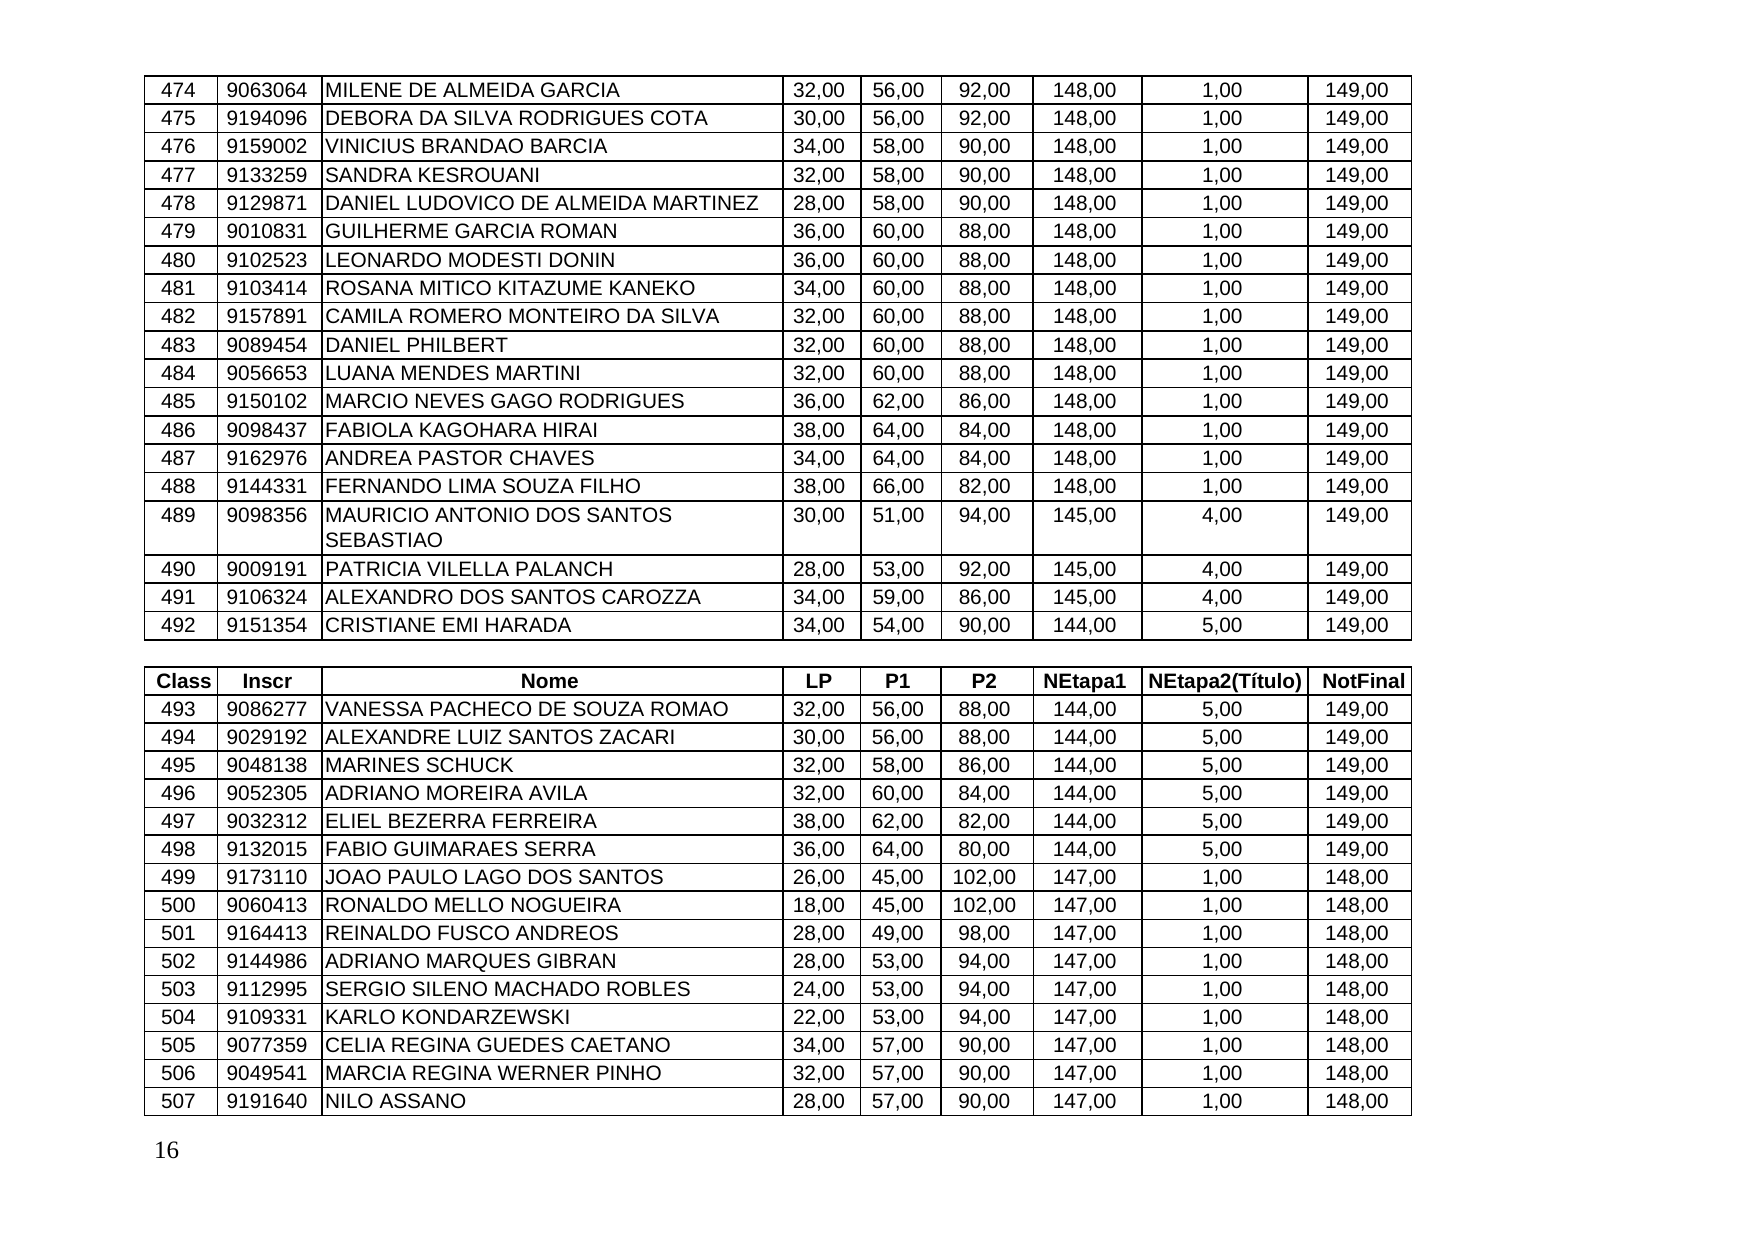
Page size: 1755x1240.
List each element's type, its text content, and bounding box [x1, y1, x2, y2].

table_cell SERGIO SILENO MACHADO ROBLES [323, 976, 782, 1002]
table_cell 60,00 [862, 275, 941, 302]
table_cell 9112995 [218, 976, 321, 1002]
table_cell 4,00 [1143, 502, 1307, 554]
table_cell 148,00 [1034, 105, 1141, 132]
table_cell 34,00 [784, 445, 860, 472]
table_cell 36,00 [784, 388, 860, 415]
table_cell 24,00 [784, 976, 860, 1002]
table_cell 28,00 [784, 556, 860, 582]
table_cell 54,00 [862, 612, 941, 639]
table_cell ADRIANO MOREIRA AVILA [323, 780, 782, 806]
table_cell 9144986 [218, 948, 321, 974]
table_cell 489 [145, 502, 217, 554]
table_cell 94,00 [942, 502, 1032, 554]
table_cell 148,00 [1309, 920, 1411, 946]
table_cell 478 [145, 190, 217, 217]
table_cell 90,00 [942, 1032, 1033, 1058]
table_cell 1,00 [1143, 445, 1307, 472]
table_cell 88,00 [942, 218, 1032, 245]
table_cell 148,00 [1034, 247, 1141, 273]
table_cell ROSANA MITICO KITAZUME KANEKO [323, 275, 782, 302]
table_cell REINALDO FUSCO ANDREOS [323, 920, 782, 946]
table_cell 498 [145, 836, 217, 862]
table_cell 36,00 [784, 836, 860, 862]
table_header LP [784, 668, 860, 694]
table_cell 88,00 [942, 247, 1032, 273]
table_cell 5,00 [1143, 612, 1307, 639]
table_cell 499 [145, 864, 217, 890]
table_cell 148,00 [1034, 275, 1141, 302]
table_cell 474 [145, 77, 217, 103]
table_cell 145,00 [1034, 556, 1141, 582]
table_cell 82,00 [942, 473, 1032, 500]
table_cell MILENE DE ALMEIDA GARCIA [323, 77, 782, 103]
table_cell 28,00 [784, 948, 860, 974]
table_cell 90,00 [942, 133, 1032, 160]
table_header P1 [861, 668, 940, 694]
table_cell 9102523 [218, 247, 321, 273]
table_cell 86,00 [942, 388, 1032, 415]
table_cell 148,00 [1034, 473, 1141, 500]
table_cell 507 [145, 1088, 217, 1114]
table_cell 9063064 [218, 77, 321, 103]
table_cell SANDRA KESROUANI [323, 162, 782, 188]
table_cell 144,00 [1034, 808, 1141, 834]
table_cell 1,00 [1143, 473, 1307, 500]
table_cell 5,00 [1143, 724, 1307, 750]
table_cell 496 [145, 780, 217, 806]
table_cell 483 [145, 332, 217, 358]
table_cell 28,00 [784, 920, 860, 946]
table_cell 102,00 [942, 892, 1033, 918]
table_cell 1,00 [1143, 190, 1307, 217]
table_cell 32,00 [784, 360, 860, 387]
table_cell 492 [145, 612, 217, 639]
table_cell 5,00 [1143, 836, 1307, 862]
table_cell 148,00 [1309, 892, 1411, 918]
table_cell 84,00 [942, 445, 1032, 472]
table_cell 90,00 [942, 1088, 1033, 1114]
table_cell 9056653 [218, 360, 321, 387]
table_cell 98,00 [942, 920, 1033, 946]
table_cell MARCIA REGINA WERNER PINHO [323, 1060, 782, 1087]
table_cell 1,00 [1143, 105, 1307, 132]
table_cell 488 [145, 473, 217, 500]
table_cell 1,00 [1143, 892, 1307, 918]
table_cell 149,00 [1309, 696, 1411, 722]
table_cell LUANA MENDES MARTINI [323, 360, 782, 387]
table_cell 9060413 [218, 892, 321, 918]
table_cell 57,00 [861, 1060, 940, 1087]
table_cell 9133259 [218, 162, 321, 188]
table_cell 56,00 [862, 105, 941, 132]
table_cell 486 [145, 417, 217, 443]
table_cell 5,00 [1143, 696, 1307, 722]
table_cell 149,00 [1309, 417, 1411, 443]
table_cell ALEXANDRO DOS SANTOS CAROZZA [323, 584, 782, 611]
table_cell 1,00 [1143, 303, 1307, 330]
table_cell 149,00 [1309, 584, 1411, 611]
table_cell 94,00 [942, 976, 1033, 1002]
table_cell VANESSA PACHECO DE SOUZA ROMAO [323, 696, 782, 722]
table_cell 148,00 [1034, 218, 1141, 245]
table_cell DEBORA DA SILVA RODRIGUES COTA [323, 105, 782, 132]
table_cell 148,00 [1034, 388, 1141, 415]
table_cell 59,00 [862, 584, 941, 611]
table_cell 149,00 [1309, 162, 1411, 188]
table_cell 45,00 [861, 864, 940, 890]
table_cell 1,00 [1143, 388, 1307, 415]
table_cell 149,00 [1309, 808, 1411, 834]
table_cell 487 [145, 445, 217, 472]
table_cell 60,00 [862, 218, 941, 245]
table_cell 148,00 [1309, 1032, 1411, 1058]
table_cell 84,00 [942, 780, 1033, 806]
table_cell PATRICIA VILELLA PALANCH [323, 556, 782, 582]
table_cell 5,00 [1143, 752, 1307, 778]
table_cell 149,00 [1309, 612, 1411, 639]
table_cell 32,00 [784, 780, 860, 806]
table_cell 9151354 [218, 612, 321, 639]
table_cell MARCIO NEVES GAGO RODRIGUES [323, 388, 782, 415]
table_cell 147,00 [1034, 1060, 1141, 1087]
table_cell 144,00 [1034, 780, 1141, 806]
table_cell 481 [145, 275, 217, 302]
table_cell CELIA REGINA GUEDES CAETANO [323, 1032, 782, 1058]
table_cell 82,00 [942, 808, 1033, 834]
table_cell 53,00 [861, 948, 940, 974]
table_cell 147,00 [1034, 948, 1141, 974]
table_cell 9098356 [218, 502, 321, 554]
table_cell 9049541 [218, 1060, 321, 1087]
table_cell 9191640 [218, 1088, 321, 1114]
table_cell 36,00 [784, 247, 860, 273]
table_cell 149,00 [1309, 780, 1411, 806]
table_cell 149,00 [1309, 473, 1411, 500]
table_cell KARLO KONDARZEWSKI [323, 1004, 782, 1031]
table_cell 147,00 [1034, 1032, 1141, 1058]
table_header NEtapa2(Título) [1143, 668, 1307, 694]
table_cell 9077359 [218, 1032, 321, 1058]
table_cell ALEXANDRE LUIZ SANTOS ZACARI [323, 724, 782, 750]
table_cell 60,00 [862, 303, 941, 330]
table_cell FERNANDO LIMA SOUZA FILHO [323, 473, 782, 500]
table_cell 484 [145, 360, 217, 387]
table_cell 9129871 [218, 190, 321, 217]
table_cell 9052305 [218, 780, 321, 806]
table_cell 4,00 [1143, 556, 1307, 582]
table_cell NILO ASSANO [323, 1088, 782, 1114]
table_cell 149,00 [1309, 752, 1411, 778]
table_cell 149,00 [1309, 388, 1411, 415]
table_cell 1,00 [1143, 332, 1307, 358]
table_cell 504 [145, 1004, 217, 1031]
table_cell 45,00 [861, 892, 940, 918]
table_cell 149,00 [1309, 502, 1411, 554]
table_cell 144,00 [1034, 612, 1141, 639]
table_cell 147,00 [1034, 920, 1141, 946]
table_cell 58,00 [862, 190, 941, 217]
table_cell CRISTIANE EMI HARADA [323, 612, 782, 639]
table_cell 9089454 [218, 332, 321, 358]
table_cell 34,00 [784, 133, 860, 160]
table_cell 479 [145, 218, 217, 245]
table_cell 30,00 [784, 724, 860, 750]
table_cell 9086277 [218, 696, 321, 722]
table_cell 9162976 [218, 445, 321, 472]
table_cell 9098437 [218, 417, 321, 443]
table_cell 9157891 [218, 303, 321, 330]
table_cell 480 [145, 247, 217, 273]
table_cell 34,00 [784, 612, 860, 639]
table_cell 9032312 [218, 808, 321, 834]
table_cell 149,00 [1309, 836, 1411, 862]
table_cell 477 [145, 162, 217, 188]
table_cell 88,00 [942, 696, 1033, 722]
table_cell 53,00 [861, 976, 940, 1002]
table_cell 30,00 [784, 105, 860, 132]
table_cell 144,00 [1034, 696, 1141, 722]
table_cell 60,00 [862, 360, 941, 387]
table_cell 149,00 [1309, 247, 1411, 273]
table_cell 38,00 [784, 808, 860, 834]
table_cell ANDREA PASTOR CHAVES [323, 445, 782, 472]
table_cell 9159002 [218, 133, 321, 160]
table_cell 485 [145, 388, 217, 415]
table_cell 144,00 [1034, 752, 1141, 778]
table_cell 1,00 [1143, 360, 1307, 387]
table_cell 1,00 [1143, 218, 1307, 245]
table_cell 147,00 [1034, 1004, 1141, 1031]
table_cell 149,00 [1309, 133, 1411, 160]
table_cell 92,00 [942, 77, 1032, 103]
table_cell 148,00 [1309, 1004, 1411, 1031]
table_cell 9009191 [218, 556, 321, 582]
table_cell 9194096 [218, 105, 321, 132]
table_cell 1,00 [1143, 133, 1307, 160]
table_header NEtapa1 [1034, 668, 1141, 694]
table_cell 149,00 [1309, 77, 1411, 103]
table_cell MAURICIO ANTONIO DOS SANTOS SEBASTIAO [323, 502, 782, 554]
table_cell 1,00 [1143, 920, 1307, 946]
table_cell 88,00 [942, 303, 1032, 330]
table_cell 9144331 [218, 473, 321, 500]
table_cell 53,00 [861, 1004, 940, 1031]
table_cell 32,00 [784, 332, 860, 358]
table_cell CAMILA ROMERO MONTEIRO DA SILVA [323, 303, 782, 330]
table_cell 1,00 [1143, 1088, 1307, 1114]
table_cell 88,00 [942, 332, 1032, 358]
table_cell 90,00 [942, 612, 1032, 639]
table_cell 64,00 [862, 445, 941, 472]
table_cell 90,00 [942, 190, 1032, 217]
table_cell 38,00 [784, 473, 860, 500]
table_cell 149,00 [1309, 303, 1411, 330]
table_cell 32,00 [784, 303, 860, 330]
table_cell 145,00 [1034, 584, 1141, 611]
table_cell RONALDO MELLO NOGUEIRA [323, 892, 782, 918]
table_cell 501 [145, 920, 217, 946]
table_cell 148,00 [1034, 77, 1141, 103]
table_cell 60,00 [861, 780, 940, 806]
table_cell 36,00 [784, 218, 860, 245]
table_cell 18,00 [784, 892, 860, 918]
table_cell 149,00 [1309, 218, 1411, 245]
table_cell 92,00 [942, 105, 1032, 132]
table_cell 148,00 [1309, 1088, 1411, 1114]
table_cell ELIEL BEZERRA FERREIRA [323, 808, 782, 834]
table_cell LEONARDO MODESTI DONIN [323, 247, 782, 273]
table_cell 84,00 [942, 417, 1032, 443]
table_cell 9173110 [218, 864, 321, 890]
table_cell 26,00 [784, 864, 860, 890]
table_cell 147,00 [1034, 1088, 1141, 1114]
table_cell 148,00 [1034, 162, 1141, 188]
table_cell 9029192 [218, 724, 321, 750]
table_cell 475 [145, 105, 217, 132]
table_cell 86,00 [942, 584, 1032, 611]
table_cell 147,00 [1034, 864, 1141, 890]
table_cell 476 [145, 133, 217, 160]
table_cell 38,00 [784, 417, 860, 443]
table_cell 149,00 [1309, 275, 1411, 302]
table_cell 9164413 [218, 920, 321, 946]
table_cell 493 [145, 696, 217, 722]
table_cell 144,00 [1034, 836, 1141, 862]
table_cell 148,00 [1034, 445, 1141, 472]
table_cell 9132015 [218, 836, 321, 862]
table_cell 148,00 [1309, 976, 1411, 1002]
table_cell 145,00 [1034, 502, 1141, 554]
table_cell 30,00 [784, 502, 860, 554]
table_cell 149,00 [1309, 724, 1411, 750]
table_cell 148,00 [1034, 417, 1141, 443]
table_cell DANIEL PHILBERT [323, 332, 782, 358]
table_cell ADRIANO MARQUES GIBRAN [323, 948, 782, 974]
table_cell 1,00 [1143, 162, 1307, 188]
table_cell 147,00 [1034, 976, 1141, 1002]
table_cell 1,00 [1143, 864, 1307, 890]
table_cell 60,00 [862, 332, 941, 358]
table_cell FABIO GUIMARAES SERRA [323, 836, 782, 862]
table_cell 34,00 [784, 275, 860, 302]
table_cell 497 [145, 808, 217, 834]
table_cell 102,00 [942, 864, 1033, 890]
table_cell 502 [145, 948, 217, 974]
table_cell 66,00 [862, 473, 941, 500]
table_cell 9106324 [218, 584, 321, 611]
table_cell 56,00 [862, 77, 941, 103]
table_cell 491 [145, 584, 217, 611]
table_cell 56,00 [861, 696, 940, 722]
table_cell 1,00 [1143, 417, 1307, 443]
table_header Class [145, 668, 217, 694]
table_cell 1,00 [1143, 1032, 1307, 1058]
table_cell 90,00 [942, 1060, 1033, 1087]
table_cell 500 [145, 892, 217, 918]
table_cell 90,00 [942, 162, 1032, 188]
table_cell FABIOLA KAGOHARA HIRAI [323, 417, 782, 443]
table_cell 148,00 [1034, 133, 1141, 160]
table_cell 148,00 [1309, 1060, 1411, 1087]
table_cell 32,00 [784, 77, 860, 103]
table_cell 148,00 [1034, 360, 1141, 387]
table_cell 32,00 [784, 1060, 860, 1087]
table_cell 32,00 [784, 752, 860, 778]
table_cell 148,00 [1309, 948, 1411, 974]
table_cell 62,00 [862, 388, 941, 415]
table_cell MARINES SCHUCK [323, 752, 782, 778]
table_cell 34,00 [784, 584, 860, 611]
table_cell 62,00 [861, 808, 940, 834]
table_cell 28,00 [784, 1088, 860, 1114]
table_cell 1,00 [1143, 77, 1307, 103]
table_cell 88,00 [942, 724, 1033, 750]
table_cell 148,00 [1034, 332, 1141, 358]
table_cell 49,00 [861, 920, 940, 946]
table_cell 147,00 [1034, 892, 1141, 918]
table_cell 9109331 [218, 1004, 321, 1031]
table_cell 1,00 [1143, 1060, 1307, 1087]
table_cell 28,00 [784, 190, 860, 217]
table_cell 58,00 [861, 752, 940, 778]
table_cell 482 [145, 303, 217, 330]
table_cell 9150102 [218, 388, 321, 415]
table_cell 9103414 [218, 275, 321, 302]
table_cell 1,00 [1143, 976, 1307, 1002]
table_cell DANIEL LUDOVICO DE ALMEIDA MARTINEZ [323, 190, 782, 217]
table_header Inscr [218, 668, 321, 694]
table_cell 51,00 [862, 502, 941, 554]
table_cell 495 [145, 752, 217, 778]
table_cell 58,00 [862, 162, 941, 188]
table_header Nome [323, 668, 782, 694]
table_cell 148,00 [1309, 864, 1411, 890]
table_cell 56,00 [861, 724, 940, 750]
table_cell 32,00 [784, 696, 860, 722]
table_cell 490 [145, 556, 217, 582]
table_cell 149,00 [1309, 556, 1411, 582]
table_cell 9048138 [218, 752, 321, 778]
table_cell 149,00 [1309, 105, 1411, 132]
table_cell 149,00 [1309, 360, 1411, 387]
table_header P2 [942, 668, 1033, 694]
table_cell 1,00 [1143, 948, 1307, 974]
table_cell 5,00 [1143, 808, 1307, 834]
table_cell 86,00 [942, 752, 1033, 778]
table_cell 80,00 [942, 836, 1033, 862]
table_cell 22,00 [784, 1004, 860, 1031]
table_cell 9010831 [218, 218, 321, 245]
table_cell 148,00 [1034, 303, 1141, 330]
table_cell 506 [145, 1060, 217, 1087]
table_cell 94,00 [942, 948, 1033, 974]
table_cell 505 [145, 1032, 217, 1058]
table_cell 88,00 [942, 360, 1032, 387]
table_cell 503 [145, 976, 217, 1002]
table_cell 64,00 [861, 836, 940, 862]
table_cell 57,00 [861, 1032, 940, 1058]
table_cell 149,00 [1309, 445, 1411, 472]
table_cell 32,00 [784, 162, 860, 188]
table_cell 34,00 [784, 1032, 860, 1058]
table_cell 149,00 [1309, 190, 1411, 217]
table_cell 58,00 [862, 133, 941, 160]
table_cell JOAO PAULO LAGO DOS SANTOS [323, 864, 782, 890]
table_cell 1,00 [1143, 275, 1307, 302]
table_cell 92,00 [942, 556, 1032, 582]
table_cell GUILHERME GARCIA ROMAN [323, 218, 782, 245]
table_cell 60,00 [862, 247, 941, 273]
table_cell 1,00 [1143, 1004, 1307, 1031]
table_cell 88,00 [942, 275, 1032, 302]
table_cell 1,00 [1143, 247, 1307, 273]
table_cell 149,00 [1309, 332, 1411, 358]
table_cell 64,00 [862, 417, 941, 443]
table_cell 53,00 [862, 556, 941, 582]
table_cell 148,00 [1034, 190, 1141, 217]
table_cell 57,00 [861, 1088, 940, 1114]
table_cell 5,00 [1143, 780, 1307, 806]
table_cell VINICIUS BRANDAO BARCIA [323, 133, 782, 160]
table_cell 494 [145, 724, 217, 750]
table_header NotFinal [1309, 668, 1411, 694]
table_cell 94,00 [942, 1004, 1033, 1031]
table_cell 4,00 [1143, 584, 1307, 611]
table_cell 144,00 [1034, 724, 1141, 750]
